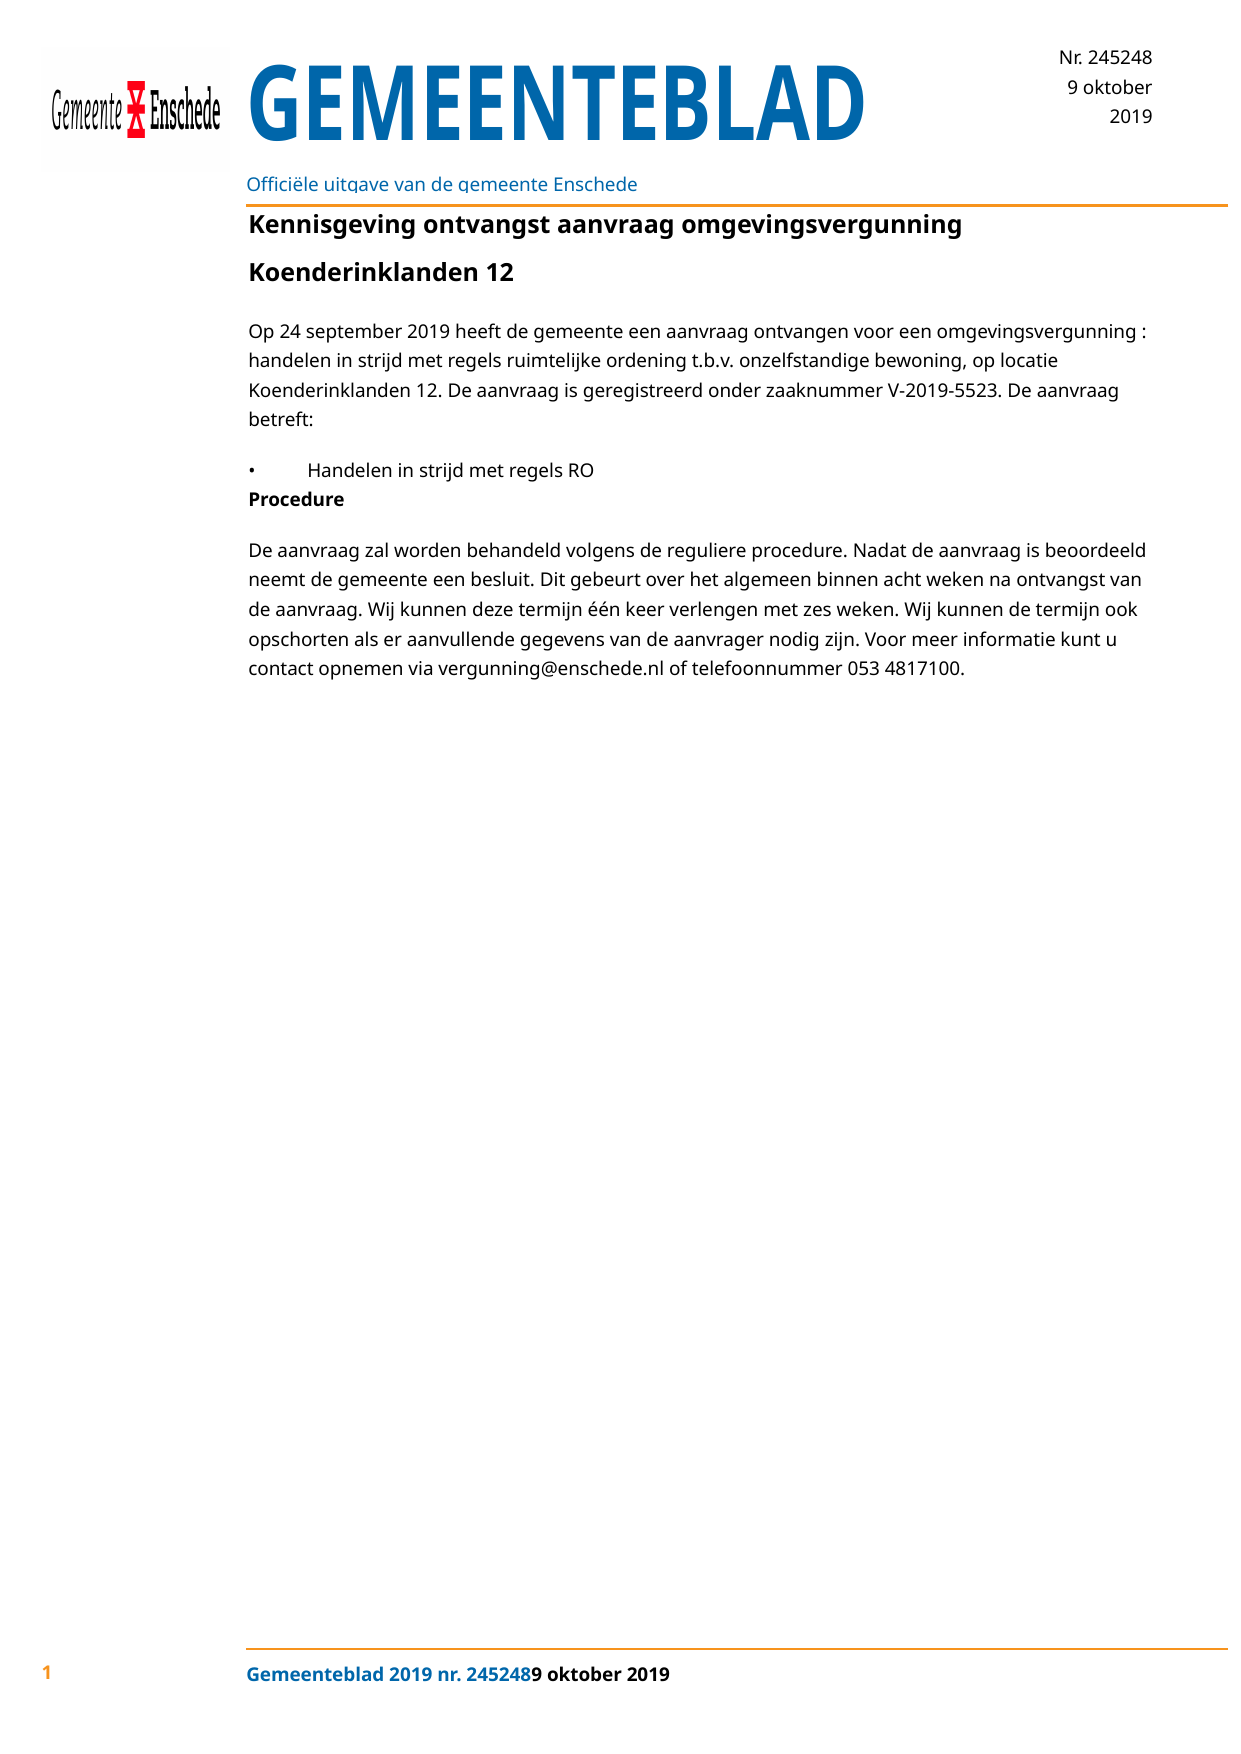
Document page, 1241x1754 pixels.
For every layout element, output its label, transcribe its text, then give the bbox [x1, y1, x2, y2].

picture [41, 47, 231, 172]
text De aanvraag zal worden behandeld volgens de reguliere procedure. Nadat de aanvraag is beoordeeld neemt de gemeente een besluit. Dit gebeurt over het algemeen binnen acht weken na ontvangst van de aanvraag. Wij kunnen deze termijn één keer verlengen met zes weken. Wij kunnen de termijn ook opschorten als er aanvullende gegevens van de aanvrager nodig zijn. Voor meer informatie kunt u contact opnemen via vergunning@enschede.nl of telefoonnummer 053 4817100. [248, 537, 1152, 681]
text Op 24 september 2019 heeft de gemeente een aanvraag ontvangen voor een omgevingsvergunning : handelen in strijd met regels ruimtelijke ordening t.b.v. onzelfstandige bewoning, op locatie Koenderinklanden 12. De aanvraag is geregistreerd onder zaaknummer V-2019-5523. De aanvraag betreft: [248, 318, 1152, 432]
list Handelen in strijd met regels RO [248, 457, 1152, 483]
text Kennisgeving ontvangst aanvraag omgevingsvergunning Koenderinklanden 12 [248, 207, 1152, 288]
text Procedure [248, 487, 1152, 512]
